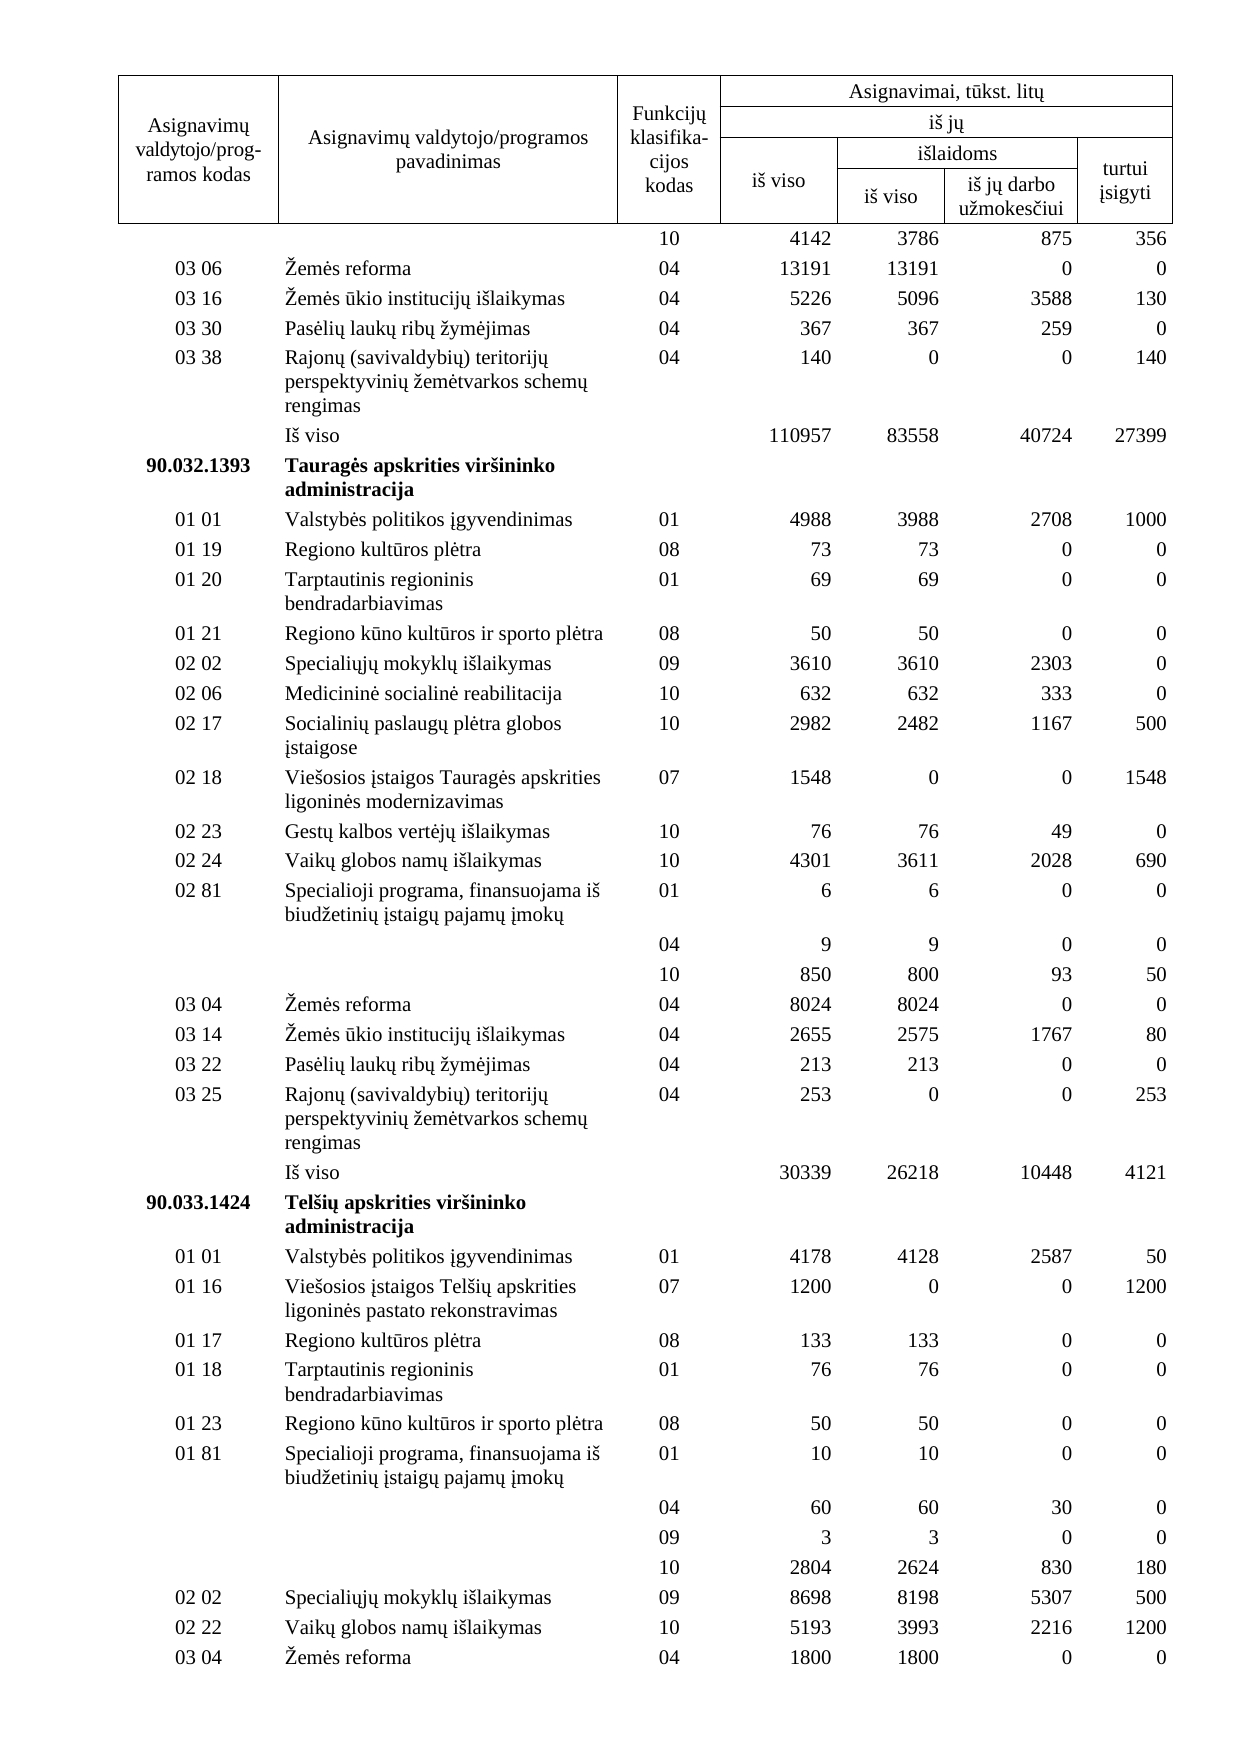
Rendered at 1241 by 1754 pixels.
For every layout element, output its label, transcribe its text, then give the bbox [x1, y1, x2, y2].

table_cell 1548 [1078, 762, 1172, 816]
table_cell [618, 1187, 720, 1241]
table_cell 1200 [720, 1271, 837, 1324]
table_cell 0 [945, 929, 1078, 959]
table_cell 60 [720, 1492, 837, 1522]
table_cell 0 [1078, 534, 1172, 564]
table_cell 2655 [720, 1019, 837, 1049]
table_cell 04 [618, 929, 720, 959]
table_cell Vaikų globos namų išlaikymas [279, 846, 618, 875]
table_cell Gestų kalbos vertėjų išlaikymas [279, 816, 618, 846]
table_cell Pasėlių laukų ribų žymėjimas [279, 1049, 618, 1079]
table_cell 07 [618, 1271, 720, 1324]
table_cell [837, 450, 944, 504]
table_cell 2804 [720, 1552, 837, 1582]
table_cell 10 [618, 708, 720, 762]
table_cell [618, 420, 720, 450]
table_cell išlaidoms [838, 138, 1077, 168]
table_cell 0 [1078, 929, 1172, 959]
table_header Asignavimų valdytojo/prog-ramos kodas [119, 76, 278, 223]
table_cell Valstybės politikos įgyvendinimas [279, 504, 618, 534]
table_cell 4301 [720, 846, 837, 875]
table_cell Specialiųjų mokyklų išlaikymas [279, 1582, 618, 1612]
table_cell iš viso [721, 138, 837, 223]
table_cell 04 [618, 253, 720, 283]
table_cell [1078, 450, 1172, 504]
table_cell 8024 [837, 989, 944, 1019]
table_cell 73 [720, 534, 837, 564]
table_cell 0 [945, 618, 1078, 648]
table_cell iš jų darbo užmokesčiui [945, 169, 1077, 223]
table_cell [945, 1187, 1078, 1241]
table_cell 0 [837, 762, 944, 816]
table_cell Žemės reforma [279, 1642, 618, 1672]
table_cell 08 [618, 1325, 720, 1354]
table_cell Iš viso [279, 1157, 618, 1187]
table_cell 133 [837, 1325, 944, 1354]
table_cell 0 [1078, 816, 1172, 846]
table_cell 1800 [720, 1642, 837, 1672]
table_cell 49 [945, 816, 1078, 846]
table_cell 01 23 [118, 1409, 278, 1438]
table_cell 10 [618, 678, 720, 708]
table_cell 0 [945, 1355, 1078, 1408]
table_cell [618, 1157, 720, 1187]
table_cell 6 [720, 875, 837, 929]
table_cell [118, 959, 278, 989]
table_cell 9 [837, 929, 944, 959]
table_cell 2982 [720, 708, 837, 762]
table_cell 0 [1078, 1438, 1172, 1492]
table_cell 30 [945, 1492, 1078, 1522]
table_cell 3 [720, 1522, 837, 1552]
table_cell Rajonų (savivaldybių) teritorijų perspektyvinių žemėtvarkos schemų rengimas [279, 1079, 618, 1157]
table_cell [118, 224, 278, 253]
table_cell 5193 [720, 1612, 837, 1642]
table_cell 08 [618, 534, 720, 564]
table_cell 03 25 [118, 1079, 278, 1157]
table_cell 01 20 [118, 564, 278, 618]
table_cell 93 [945, 959, 1078, 989]
table_cell 04 [618, 989, 720, 1019]
table_cell 0 [945, 1438, 1078, 1492]
table_cell 03 04 [118, 1642, 278, 1672]
table_cell Regiono kūno kultūros ir sporto plėtra [279, 1409, 618, 1438]
table_cell 03 04 [118, 989, 278, 1019]
table_cell 0 [1078, 1492, 1172, 1522]
table_cell 0 [1078, 1355, 1172, 1408]
table_cell 69 [837, 564, 944, 618]
table_cell 3610 [720, 648, 837, 678]
table_cell 10 [618, 816, 720, 846]
table_cell 213 [837, 1049, 944, 1079]
table_cell 4178 [720, 1241, 837, 1271]
table_cell 01 [618, 1241, 720, 1271]
table_cell 140 [1078, 343, 1172, 420]
table_cell 50 [837, 618, 944, 648]
table_cell 13191 [837, 253, 944, 283]
table_cell 50 [720, 618, 837, 648]
table_cell 40724 [945, 420, 1078, 450]
table_cell [118, 1552, 278, 1582]
table_cell 0 [945, 1079, 1078, 1157]
table_cell Tauragės apskrities viršininko administracija [279, 450, 618, 504]
table_cell 01 01 [118, 1241, 278, 1271]
table_cell 0 [1078, 313, 1172, 342]
table_cell 0 [945, 343, 1078, 420]
table_cell Regiono kūno kultūros ir sporto plėtra [279, 618, 618, 648]
table_cell 0 [1078, 253, 1172, 283]
table_cell 632 [720, 678, 837, 708]
table_cell 01 [618, 1355, 720, 1408]
table_cell 356 [1078, 224, 1172, 253]
table_cell 50 [1078, 1241, 1172, 1271]
table_cell 2575 [837, 1019, 944, 1049]
table_cell 140 [720, 343, 837, 420]
table_cell 10 [720, 1438, 837, 1492]
table_cell 0 [1078, 1522, 1172, 1552]
table_cell 08 [618, 618, 720, 648]
table_cell [118, 1522, 278, 1552]
table_cell [118, 929, 278, 959]
table_cell 10 [618, 224, 720, 253]
table_cell 10 [618, 959, 720, 989]
table_cell 0 [945, 762, 1078, 816]
table_cell iš viso [838, 169, 944, 223]
table_cell [118, 1157, 278, 1187]
table_cell 04 [618, 1079, 720, 1157]
table_cell 83558 [837, 420, 944, 450]
table_cell Valstybės politikos įgyvendinimas [279, 1241, 618, 1271]
table_cell 3588 [945, 283, 1078, 312]
table_cell 0 [1078, 1049, 1172, 1079]
table_cell 0 [1078, 1325, 1172, 1354]
table_cell 875 [945, 224, 1078, 253]
table_cell 0 [1078, 648, 1172, 678]
table_cell 02 23 [118, 816, 278, 846]
table_cell 8024 [720, 989, 837, 1019]
table_cell 130 [1078, 283, 1172, 312]
table_cell 180 [1078, 1552, 1172, 1582]
table_cell 26218 [837, 1157, 944, 1187]
table_cell 253 [1078, 1079, 1172, 1157]
table_cell 2482 [837, 708, 944, 762]
table_cell 0 [945, 1049, 1078, 1079]
table_cell 0 [945, 564, 1078, 618]
table_cell 5096 [837, 283, 944, 312]
table_cell 90.033.1424 [118, 1187, 278, 1241]
table_cell Specialioji programa, finansuojama iš biudžetinių įstaigų pajamų įmokų [279, 875, 618, 929]
table_cell [279, 959, 618, 989]
table_cell 01 [618, 504, 720, 534]
table_cell [618, 450, 720, 504]
table_cell 01 [618, 875, 720, 929]
table_cell Medicininė socialinė reabilitacija [279, 678, 618, 708]
table_cell 0 [945, 1522, 1078, 1552]
table_cell 03 14 [118, 1019, 278, 1049]
table_cell 27399 [1078, 420, 1172, 450]
table_cell 10 [618, 846, 720, 875]
table_cell 3610 [837, 648, 944, 678]
table_cell Vaikų globos namų išlaikymas [279, 1612, 618, 1642]
table_cell 2028 [945, 846, 1078, 875]
table_cell 0 [837, 343, 944, 420]
table_cell 03 16 [118, 283, 278, 312]
table_cell 690 [1078, 846, 1172, 875]
table_cell 500 [1078, 1582, 1172, 1612]
table_cell 09 [618, 1522, 720, 1552]
table_cell 10 [837, 1438, 944, 1492]
table_cell Specialiųjų mokyklų išlaikymas [279, 648, 618, 678]
table_cell 02 17 [118, 708, 278, 762]
table_cell 04 [618, 313, 720, 342]
table_cell 10 [618, 1552, 720, 1582]
table_cell Socialinių paslaugų plėtra globos įstaigose [279, 708, 618, 762]
table_cell 2216 [945, 1612, 1078, 1642]
table_cell 800 [837, 959, 944, 989]
table_cell 4121 [1078, 1157, 1172, 1187]
table_cell [837, 1187, 944, 1241]
table_cell 3 [837, 1522, 944, 1552]
table_cell 8698 [720, 1582, 837, 1612]
table_cell 0 [945, 534, 1078, 564]
table_cell 02 24 [118, 846, 278, 875]
table_cell 850 [720, 959, 837, 989]
table_cell 632 [837, 678, 944, 708]
table_cell 07 [618, 762, 720, 816]
table_cell 830 [945, 1552, 1078, 1582]
table_cell Regiono kultūros plėtra [279, 1325, 618, 1354]
table_cell Žemės reforma [279, 989, 618, 1019]
table_cell 2587 [945, 1241, 1078, 1271]
table_cell 04 [618, 1049, 720, 1079]
table_cell 4142 [720, 224, 837, 253]
table_cell Žemės ūkio institucijų išlaikymas [279, 1019, 618, 1049]
table_header Asignavimai, tūkst. litų [721, 76, 1172, 106]
table_cell 01 18 [118, 1355, 278, 1408]
table_cell 0 [837, 1079, 944, 1157]
table_cell 0 [1078, 1642, 1172, 1672]
table_cell 133 [720, 1325, 837, 1354]
table_cell 0 [1078, 989, 1172, 1019]
table_cell 5226 [720, 283, 837, 312]
table_cell 1167 [945, 708, 1078, 762]
table_cell [118, 420, 278, 450]
table_cell 02 02 [118, 648, 278, 678]
table_cell Iš viso [279, 420, 618, 450]
table_cell 76 [720, 1355, 837, 1408]
table_cell 259 [945, 313, 1078, 342]
table_cell 01 21 [118, 618, 278, 648]
table_cell 02 22 [118, 1612, 278, 1642]
table_cell 02 81 [118, 875, 278, 929]
table_cell 10 [618, 1612, 720, 1642]
table_cell 3786 [837, 224, 944, 253]
table_cell 01 17 [118, 1325, 278, 1354]
table_cell 50 [1078, 959, 1172, 989]
table_cell 367 [837, 313, 944, 342]
table_cell 76 [837, 1355, 944, 1408]
table_cell 1200 [1078, 1612, 1172, 1642]
table_cell 1000 [1078, 504, 1172, 534]
table_cell 333 [945, 678, 1078, 708]
table_cell Pasėlių laukų ribų žymėjimas [279, 313, 618, 342]
table_cell 90.032.1393 [118, 450, 278, 504]
table_cell 1800 [837, 1642, 944, 1672]
table_cell 253 [720, 1079, 837, 1157]
table_cell 110957 [720, 420, 837, 450]
table_cell 0 [1078, 678, 1172, 708]
table_cell 01 01 [118, 504, 278, 534]
table_cell 213 [720, 1049, 837, 1079]
table_cell 0 [945, 1325, 1078, 1354]
table_cell 09 [618, 648, 720, 678]
table_cell iš jų [721, 107, 1172, 137]
table_cell 04 [618, 343, 720, 420]
table_cell 80 [1078, 1019, 1172, 1049]
table_cell 73 [837, 534, 944, 564]
table_cell [945, 450, 1078, 504]
table_cell 30339 [720, 1157, 837, 1187]
table_cell 367 [720, 313, 837, 342]
table_cell Tarptautinis regioninis bendradarbiavimas [279, 1355, 618, 1408]
table_cell 0 [945, 989, 1078, 1019]
table_cell Specialioji programa, finansuojama iš biudžetinių įstaigų pajamų įmokų [279, 1438, 618, 1492]
table_cell [720, 1187, 837, 1241]
table_cell [279, 1552, 618, 1582]
table_cell 76 [720, 816, 837, 846]
table_cell 0 [945, 1271, 1078, 1324]
table_cell 4988 [720, 504, 837, 534]
table_cell 03 06 [118, 253, 278, 283]
table_cell Rajonų (savivaldybių) teritorijų perspektyvinių žemėtvarkos schemų rengimas [279, 343, 618, 420]
table_cell 01 16 [118, 1271, 278, 1324]
table_cell 0 [1078, 618, 1172, 648]
table_cell 08 [618, 1409, 720, 1438]
table_cell 4128 [837, 1241, 944, 1271]
table_cell 1200 [1078, 1271, 1172, 1324]
table_cell turtui įsigyti [1078, 138, 1172, 223]
table_cell 10448 [945, 1157, 1078, 1187]
table_cell Viešosios įstaigos Telšių apskrities ligoninės pastato rekonstravimas [279, 1271, 618, 1324]
table_cell 02 02 [118, 1582, 278, 1612]
table_cell 03 22 [118, 1049, 278, 1079]
table_cell 01 [618, 1438, 720, 1492]
table_cell 69 [720, 564, 837, 618]
table_cell 02 18 [118, 762, 278, 816]
table_cell [279, 1522, 618, 1552]
table_cell 03 30 [118, 313, 278, 342]
table_cell [279, 1492, 618, 1522]
table_cell 2624 [837, 1552, 944, 1582]
table_cell 3993 [837, 1612, 944, 1642]
table_cell 3611 [837, 846, 944, 875]
table_cell 0 [837, 1271, 944, 1324]
table_cell 0 [1078, 875, 1172, 929]
table_cell 50 [837, 1409, 944, 1438]
table_cell [1078, 1187, 1172, 1241]
table_cell 76 [837, 816, 944, 846]
table_cell 9 [720, 929, 837, 959]
table_cell 50 [720, 1409, 837, 1438]
table_cell 1548 [720, 762, 837, 816]
table_cell Žemės reforma [279, 253, 618, 283]
table_cell [720, 450, 837, 504]
table_cell 5307 [945, 1582, 1078, 1612]
table_cell 09 [618, 1582, 720, 1612]
table_cell Telšių apskrities viršininko administracija [279, 1187, 618, 1241]
table_cell 04 [618, 1019, 720, 1049]
table_cell 6 [837, 875, 944, 929]
table_cell 0 [945, 253, 1078, 283]
table_cell 02 06 [118, 678, 278, 708]
table_cell Tarptautinis regioninis bendradarbiavimas [279, 564, 618, 618]
table_cell 0 [1078, 564, 1172, 618]
table_cell 04 [618, 1642, 720, 1672]
table_cell 13191 [720, 253, 837, 283]
table_cell Regiono kultūros plėtra [279, 534, 618, 564]
table_cell 60 [837, 1492, 944, 1522]
table_cell 01 [618, 564, 720, 618]
table_header Funkcijų klasifika-cijos kodas [618, 76, 720, 223]
table_cell 03 38 [118, 343, 278, 420]
table_cell 3988 [837, 504, 944, 534]
table_cell 04 [618, 283, 720, 312]
table_cell 0 [945, 1642, 1078, 1672]
table_cell 04 [618, 1492, 720, 1522]
table_cell 0 [945, 1409, 1078, 1438]
table_cell 8198 [837, 1582, 944, 1612]
table_cell 2303 [945, 648, 1078, 678]
table_cell 01 19 [118, 534, 278, 564]
table_cell 01 81 [118, 1438, 278, 1492]
table_cell 0 [945, 875, 1078, 929]
table_cell 0 [1078, 1409, 1172, 1438]
table_cell 500 [1078, 708, 1172, 762]
table_cell 2708 [945, 504, 1078, 534]
table_cell Viešosios įstaigos Tauragės apskrities ligoninės modernizavimas [279, 762, 618, 816]
table_cell [279, 929, 618, 959]
table_header Asignavimų valdytojo/programos pavadinimas [279, 76, 617, 223]
table_cell 1767 [945, 1019, 1078, 1049]
table_cell [279, 224, 618, 253]
table_cell [118, 1492, 278, 1522]
table_cell Žemės ūkio institucijų išlaikymas [279, 283, 618, 312]
